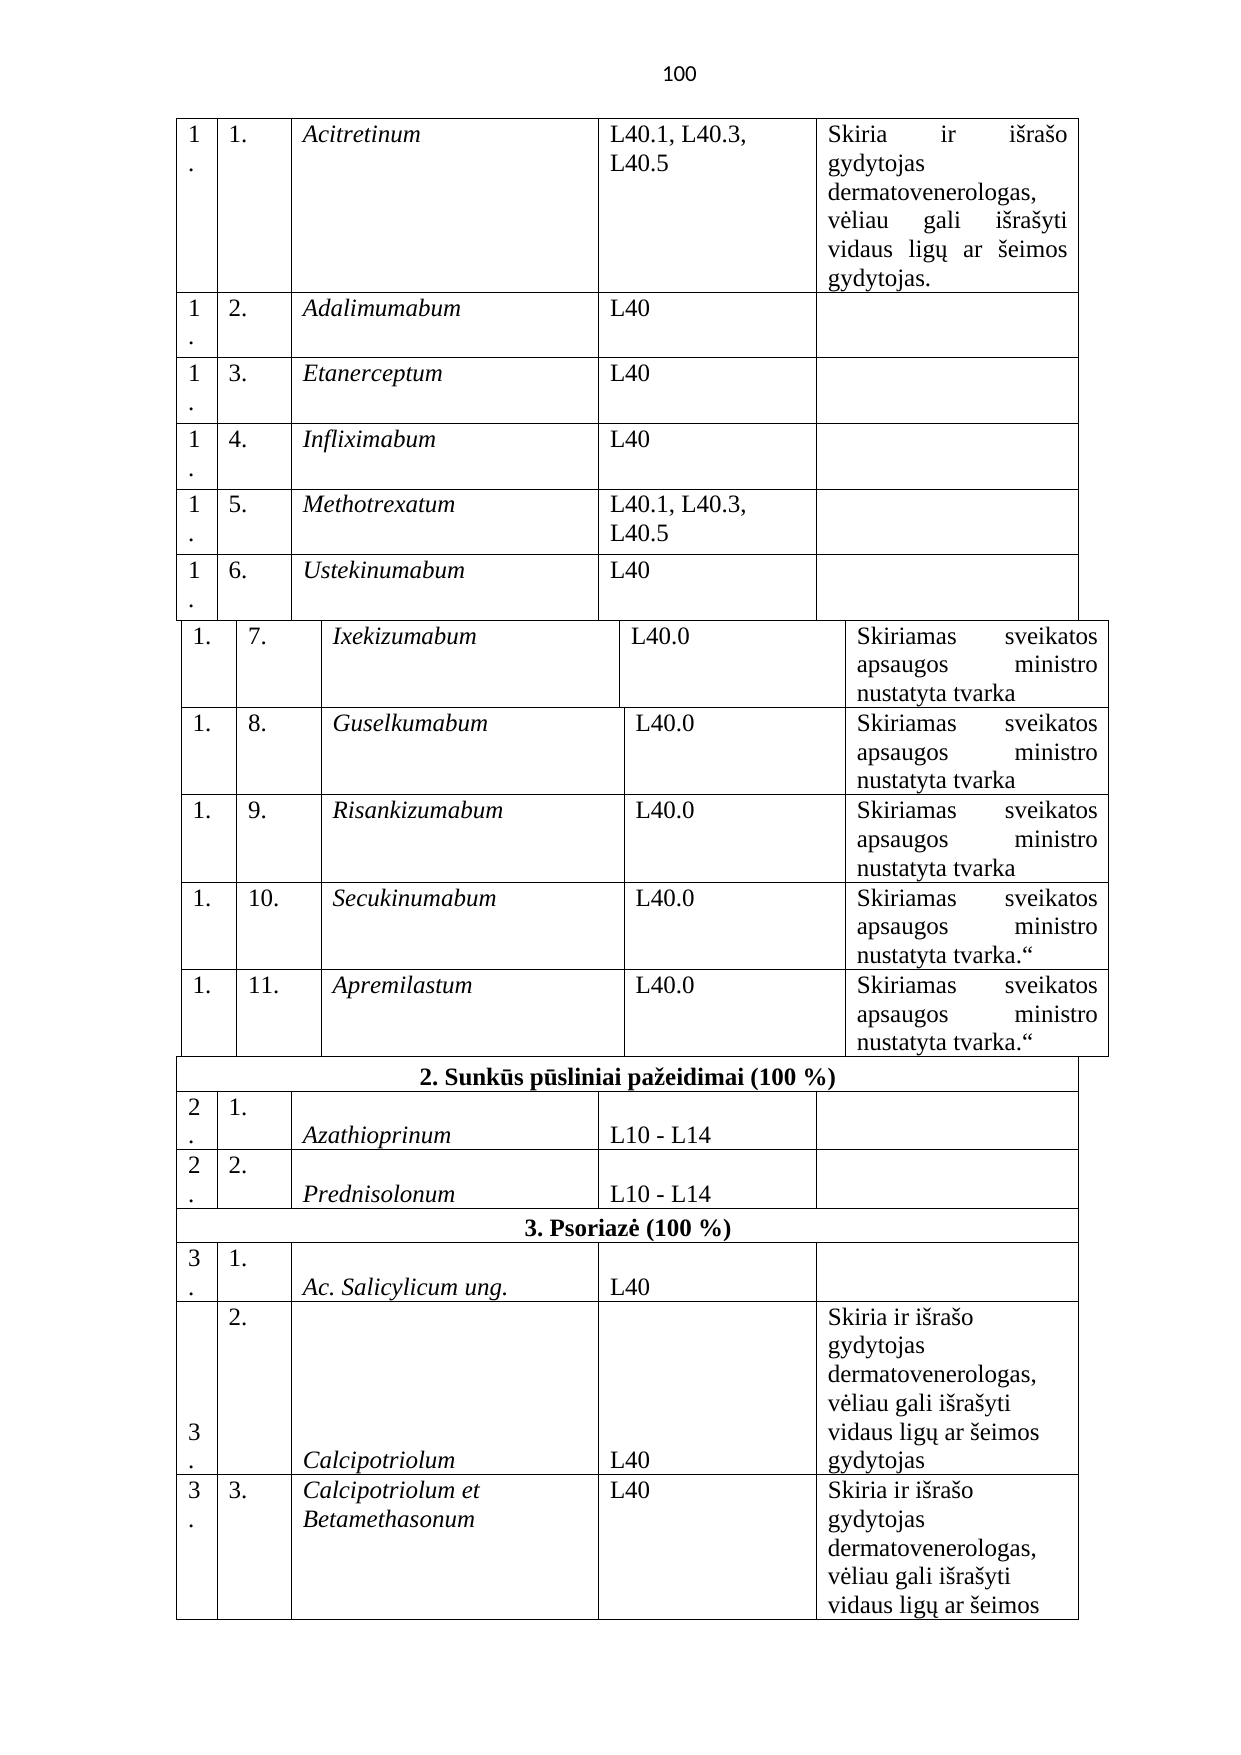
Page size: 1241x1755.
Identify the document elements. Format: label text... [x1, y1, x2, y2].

table_cell [1088, 1091, 1093, 1149]
table_cell [1109, 489, 1123, 554]
table_cell L40 [599, 293, 816, 357]
table_cell [1099, 1242, 1103, 1301]
table_cell [177, 621, 181, 707]
table_cell Ixekizumabum [322, 621, 619, 707]
table_cell 8. [237, 708, 321, 794]
table_cell [1093, 554, 1099, 620]
table_cell [1103, 118, 1109, 292]
table_cell [1109, 292, 1123, 357]
table_cell [817, 1092, 1078, 1149]
table_cell Azathioprinum [292, 1092, 598, 1149]
table_cell [1084, 1208, 1088, 1242]
table_cell [1088, 1208, 1093, 1242]
table_cell [177, 969, 181, 1056]
table_cell Skiriamas sveikatos apsaugos ministro nustatyta tvarka [846, 621, 1108, 707]
table_cell 1. [177, 293, 217, 357]
table_cell [1088, 1242, 1093, 1301]
table_cell Skiria ir išrašo gydytojas dermatovenerologas, vėliau gali išrašyti vidaus ligų ar šeimos gydytojas. [817, 119, 1078, 292]
table_cell [1109, 554, 1123, 620]
table_cell [1088, 292, 1093, 357]
table_cell [1109, 357, 1123, 423]
table_cell [1093, 1301, 1099, 1474]
table_cell 3. [218, 1475, 291, 1619]
table_cell [1099, 1474, 1103, 1619]
table_cell [1103, 1474, 1109, 1619]
table_cell [1109, 118, 1123, 292]
table_cell Skiriamas sveikatos apsaugos ministro nustatyta tvarka [846, 795, 1108, 882]
table_cell L40.1, L40.3, L40.5 [599, 490, 816, 554]
table_cell [1109, 1091, 1123, 1149]
table_cell 3. [177, 1475, 217, 1619]
table_cell [817, 490, 1078, 554]
table_cell 10. [237, 883, 321, 969]
table_cell 3. [177, 1243, 217, 1301]
table_cell 2. [177, 1150, 217, 1208]
table_cell [1084, 423, 1088, 488]
table_cell Calcipotriolum et Betamethasonum [292, 1475, 598, 1619]
table_cell [1079, 1208, 1083, 1242]
table_cell [1084, 489, 1088, 554]
table_cell [1109, 969, 1123, 1056]
table_cell [1093, 292, 1099, 357]
table_cell [1099, 1149, 1103, 1208]
table_cell [1109, 707, 1123, 794]
table_cell L40.1, L40.3, L40.5 [599, 119, 816, 292]
table_cell Skiriamas sveikatos apsaugos ministro nustatyta tvarka [846, 708, 1108, 794]
table_cell [1099, 118, 1103, 292]
table_cell [1079, 1091, 1083, 1149]
table_cell 3. Psoriazė (100 %) [177, 1209, 1078, 1242]
table_cell [1099, 489, 1103, 554]
table_cell Methotrexatum [292, 490, 598, 554]
table_cell Calcipotriolum [292, 1302, 598, 1474]
table_cell L40.0 [625, 970, 845, 1056]
table_cell 1. [218, 1092, 291, 1149]
table_cell L40.0 [625, 795, 845, 882]
table_cell [1103, 1301, 1109, 1474]
table_cell L40.0 [620, 621, 845, 707]
table_cell [177, 794, 181, 882]
table_cell [1093, 1057, 1099, 1091]
table_cell [1084, 1091, 1088, 1149]
table_cell L40 [599, 1243, 816, 1301]
table_cell Ac. Salicylicum ung. [292, 1243, 598, 1301]
table_cell [1093, 1091, 1099, 1149]
table_cell 1. [177, 358, 217, 423]
table_cell Infliximabum [292, 424, 598, 488]
table_cell [1103, 292, 1109, 357]
table_cell 3. [218, 358, 291, 423]
table_cell 1. [177, 424, 217, 488]
table_cell 2. [218, 293, 291, 357]
table_cell [1093, 1474, 1099, 1619]
table_cell Apremilastum [322, 970, 624, 1056]
table_cell [1088, 1474, 1093, 1619]
table_cell [1099, 292, 1103, 357]
table_cell [817, 1243, 1078, 1301]
table_cell [1079, 423, 1083, 488]
table_cell Secukinumabum [322, 883, 624, 969]
table_cell [1109, 1474, 1123, 1619]
table_cell Skiriamas sveikatos apsaugos ministro nustatyta tvarka.“ [846, 970, 1108, 1056]
table_cell [1109, 794, 1123, 882]
table_cell 7. [237, 621, 321, 707]
table_cell Prednisolonum [292, 1150, 598, 1208]
table_cell Skiria ir išrašo gydytojas dermatovenerologas, vėliau gali išrašyti vidaus ligų ar šeimos gydytojas [817, 1302, 1078, 1474]
table_cell [1103, 1208, 1109, 1242]
table_cell 5. [218, 490, 291, 554]
table_cell 1. [182, 795, 236, 882]
table_cell [1093, 1149, 1099, 1208]
table_cell 1. [182, 883, 236, 969]
table_cell 11. [237, 970, 321, 1056]
table_cell L40 [599, 358, 816, 423]
table_cell [1084, 554, 1088, 620]
table_cell L40 [599, 424, 816, 488]
table_cell Etanerceptum [292, 358, 598, 423]
table_cell 2. [218, 1150, 291, 1208]
table_cell [1079, 357, 1083, 423]
table_cell [177, 882, 181, 969]
table_cell Risankizumabum [322, 795, 624, 882]
table_cell [1088, 554, 1093, 620]
table_cell [1109, 620, 1123, 707]
table_cell [1103, 1057, 1109, 1091]
table_cell [1099, 423, 1103, 488]
table_cell [1093, 489, 1099, 554]
table_cell [1079, 554, 1083, 620]
table_cell L10 - L14 [599, 1092, 816, 1149]
table_cell Acitretinum [292, 119, 598, 292]
table_cell [1099, 1091, 1103, 1149]
table_cell [1088, 118, 1093, 292]
table_cell 9. [237, 795, 321, 882]
table_cell [1084, 118, 1088, 292]
table_cell 1. [177, 490, 217, 554]
table_cell [1109, 1301, 1123, 1474]
table_cell [1093, 1208, 1099, 1242]
table_cell Skiria ir išrašo gydytojas dermatovenerologas, vėliau gali išrašyti vidaus ligų ar šeimos [817, 1475, 1078, 1619]
table_cell 1. [182, 621, 236, 707]
table_cell 1. [218, 119, 291, 292]
table_cell [1103, 1091, 1109, 1149]
table_cell [1093, 423, 1099, 488]
table_cell [1079, 1242, 1083, 1301]
table_cell 1. [177, 555, 217, 620]
table_cell L40.0 [625, 708, 845, 794]
table_cell L40.0 [625, 883, 845, 969]
table_cell [1084, 1242, 1088, 1301]
table_cell 4. [218, 424, 291, 488]
table_cell [1109, 1242, 1123, 1301]
table_cell [1079, 1474, 1083, 1619]
table_cell L10 - L14 [599, 1150, 816, 1208]
table_cell 1. [182, 970, 236, 1056]
table_cell [1079, 292, 1083, 357]
table_cell Skiriamas sveikatos apsaugos ministro nustatyta tvarka.“ [846, 883, 1108, 969]
table_cell [177, 707, 181, 794]
table_cell 3. [177, 1302, 217, 1474]
table_cell [1103, 554, 1109, 620]
table_cell Guselkumabum [322, 708, 624, 794]
table_cell [1109, 882, 1123, 969]
table_cell 1. [182, 708, 236, 794]
table_cell [1079, 489, 1083, 554]
table_cell 1. [177, 119, 217, 292]
table_cell L40 [599, 555, 816, 620]
table_cell [1079, 1057, 1083, 1091]
table_cell 6. [218, 555, 291, 620]
table_cell [1099, 1301, 1103, 1474]
table_cell [1079, 118, 1083, 292]
table_cell [1084, 292, 1088, 357]
table_cell [1099, 1057, 1103, 1091]
table_cell [1093, 357, 1099, 423]
table_cell [1084, 357, 1088, 423]
table_cell L40 [599, 1302, 816, 1474]
table_cell [1109, 1056, 1123, 1091]
table_cell L40 [599, 1475, 816, 1619]
table_cell [1088, 423, 1093, 488]
table_cell [1084, 1474, 1088, 1619]
table_cell [1093, 118, 1099, 292]
table_cell 2. Sunkūs pūsliniai pažeidimai (100 %) [177, 1057, 1078, 1091]
table_cell 1. [218, 1243, 291, 1301]
table_cell [1103, 489, 1109, 554]
table_cell [1099, 1208, 1103, 1242]
table_cell [1103, 357, 1109, 423]
table_cell [1088, 1301, 1093, 1474]
table_cell [817, 358, 1078, 423]
table_cell [1103, 423, 1109, 488]
table_cell [1103, 1242, 1109, 1301]
table_cell [1088, 489, 1093, 554]
table_cell [1088, 1149, 1093, 1208]
table_cell [1109, 1149, 1123, 1208]
table_cell 2. [177, 1092, 217, 1149]
table_cell [1079, 1149, 1083, 1208]
table_cell [1103, 1149, 1109, 1208]
table_cell Ustekinumabum [292, 555, 598, 620]
table_cell [1084, 1057, 1088, 1091]
table_cell [817, 293, 1078, 357]
table_cell [1109, 1208, 1123, 1242]
table_cell [1088, 357, 1093, 423]
table_cell 2. [218, 1302, 291, 1474]
table_cell [1093, 1242, 1099, 1301]
table_cell [1099, 554, 1103, 620]
table_cell [1084, 1301, 1088, 1474]
table_cell [1109, 423, 1123, 488]
table_cell [1088, 1057, 1093, 1091]
table_cell [1084, 1149, 1088, 1208]
table_cell [817, 424, 1078, 488]
table_cell [817, 1150, 1078, 1208]
table_cell [1079, 1301, 1083, 1474]
table_cell [817, 555, 1078, 620]
table_cell Adalimumabum [292, 293, 598, 357]
table_cell [1099, 357, 1103, 423]
